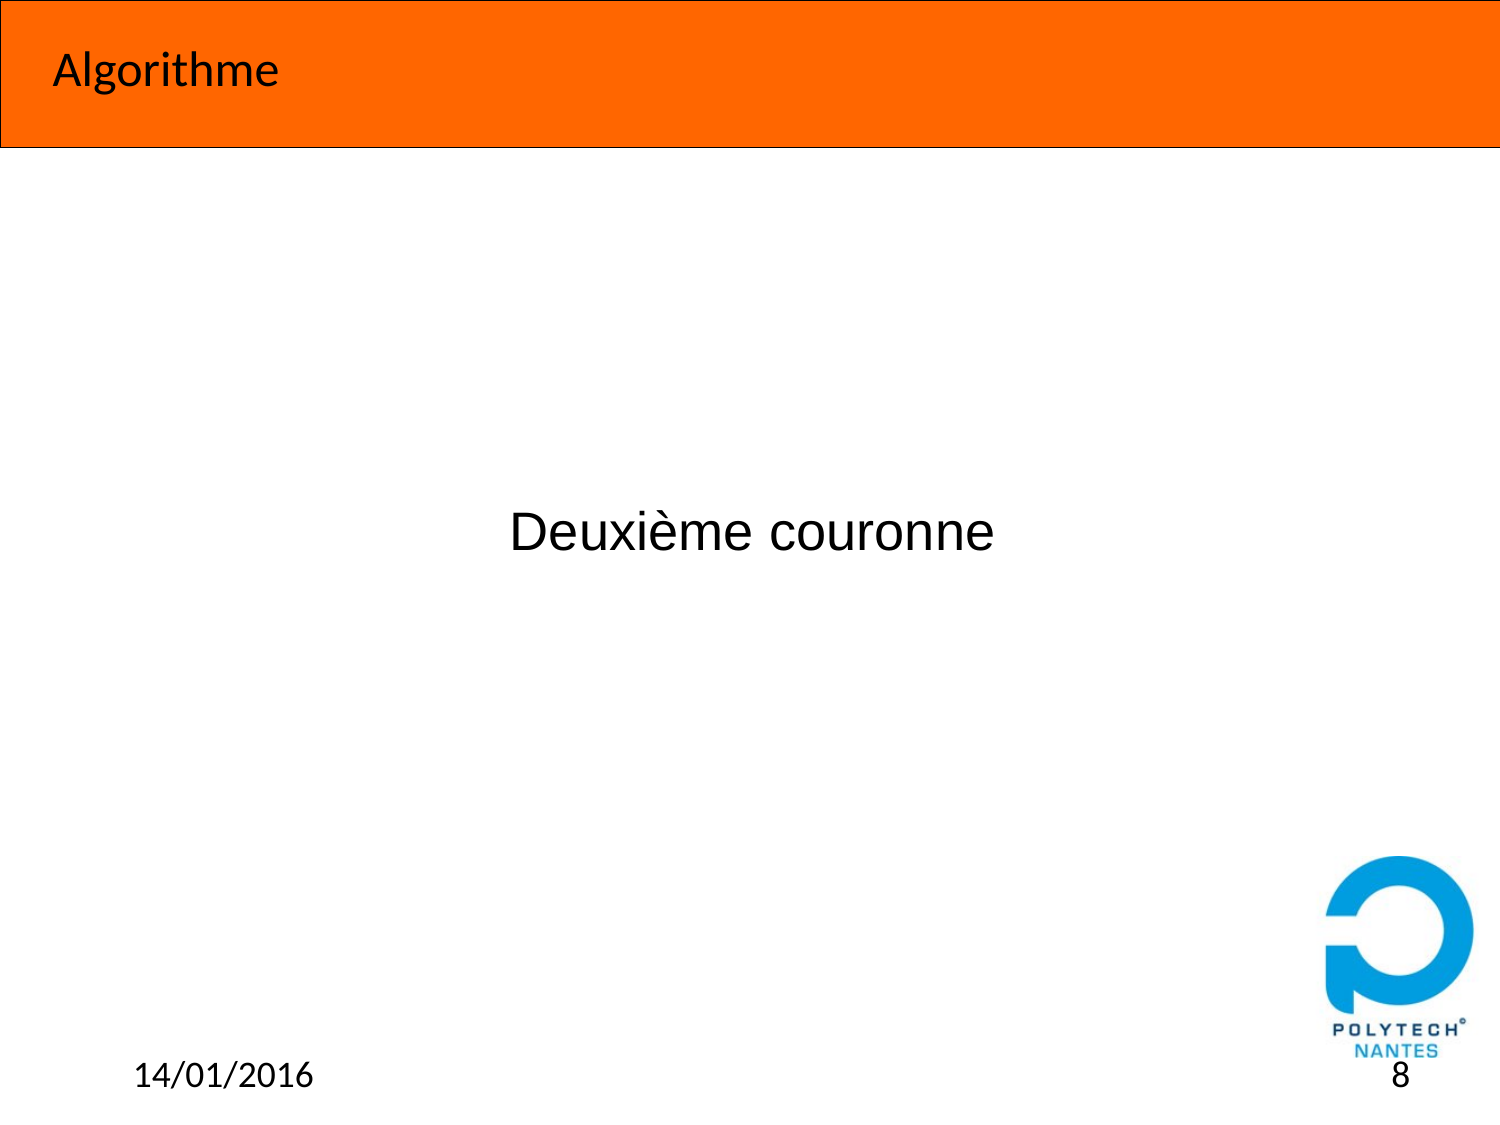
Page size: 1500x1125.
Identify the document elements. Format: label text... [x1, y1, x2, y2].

picture [1299, 856, 1500, 1058]
text_box Deuxième couronne [413, 442, 1093, 621]
title Algorithme [37, 29, 798, 129]
